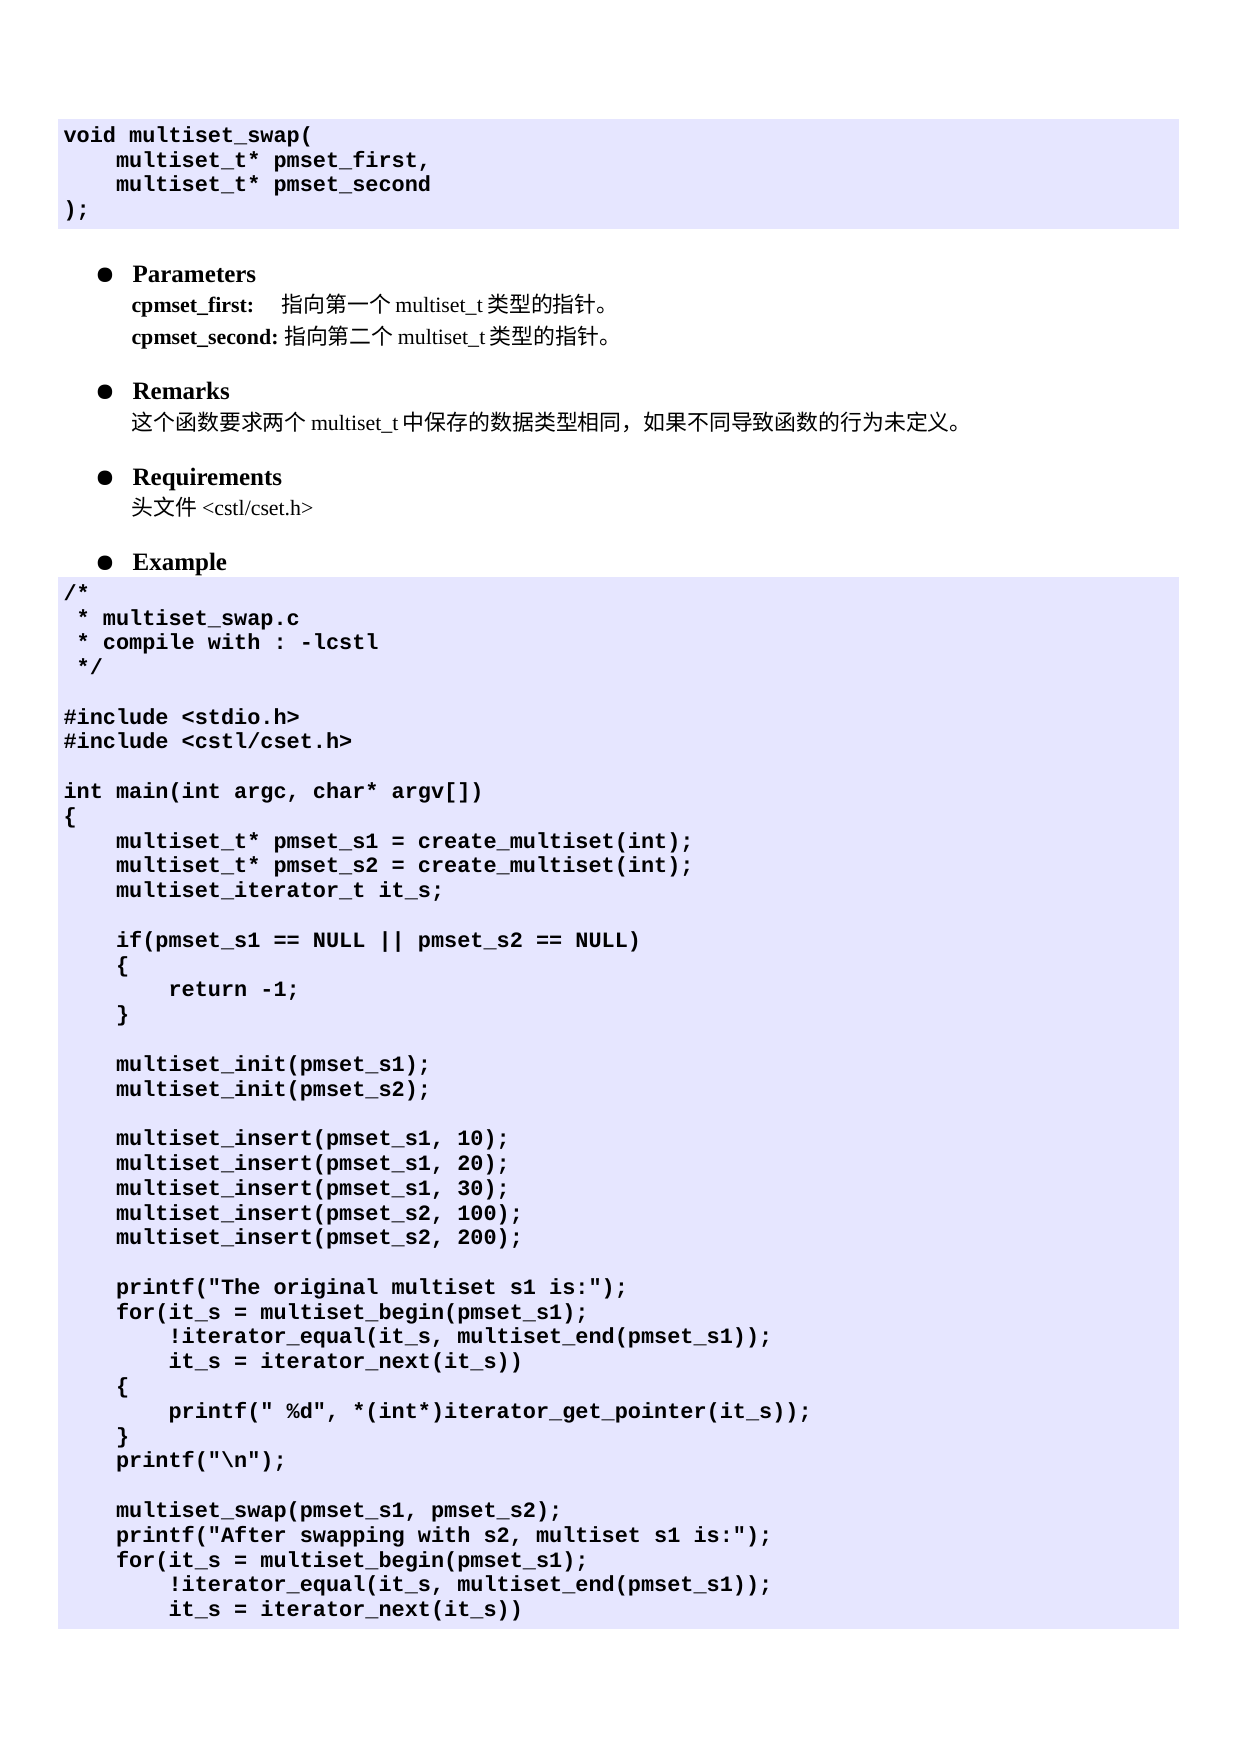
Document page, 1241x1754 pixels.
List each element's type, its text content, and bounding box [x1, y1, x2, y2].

list Requirements [95, 462, 1179, 490]
list Remarks [95, 376, 1179, 405]
text 这个函数要求两个multiset_t中保存的数据类型相同，如果不同导致函数的行为未定义。 [57, 405, 1179, 436]
text 头文件 <cstl/cset.h> [57, 490, 1179, 522]
text cpmset_first: 指向第一个multiset_t类型的指针。 [57, 287, 1179, 319]
list Example [95, 547, 1179, 576]
text cpmset_second: 指向第二个multiset_t类型的指针。 [57, 319, 1179, 351]
list Parameters [95, 259, 1179, 287]
table_header /* * multiset_swap.c * compile with : -lcstl */ #include <stdio.h> #include <cstl/cset.h> int main(int argc, char* argv[]) { multiset_t* pmset_s1 = create_multiset(int); multiset_t* pmset_s2 = create_multiset(int); multiset_iterator_t it_s; if(pmset_s1 == NULL || pmset_s2 == NULL) { return -1; } multiset_init(pmset_s1); multiset_init(pmset_s2); multiset_insert(pmset_s1, 10); multiset_insert(pmset_s1, 20); multiset_insert(pmset_s1, 30); multiset_insert(pmset_s2, 100); multiset_insert(pmset_s2, 200); printf("The original multiset s1 is:"); for(it_s = multiset_begin(pmset_s1); !iterator_equal(it_s, multiset_end(pmset_s1)); it_s = iterator_next(it_s)) { printf(" %d", *(int*)iterator_get_pointer(it_s)); } printf("\n"); multiset_swap(pmset_s1, pmset_s2); printf("After swapping with s2, multiset s1 is:"); for(it_s = multiset_begin(pmset_s1); !iterator_equal(it_s, multiset_end(pmset_s1)); it_s = iterator_next(it_s)) [58, 577, 1179, 1629]
table_header void multiset_swap( multiset_t* pmset_first, multiset_t* pmset_second ); [58, 119, 1179, 229]
